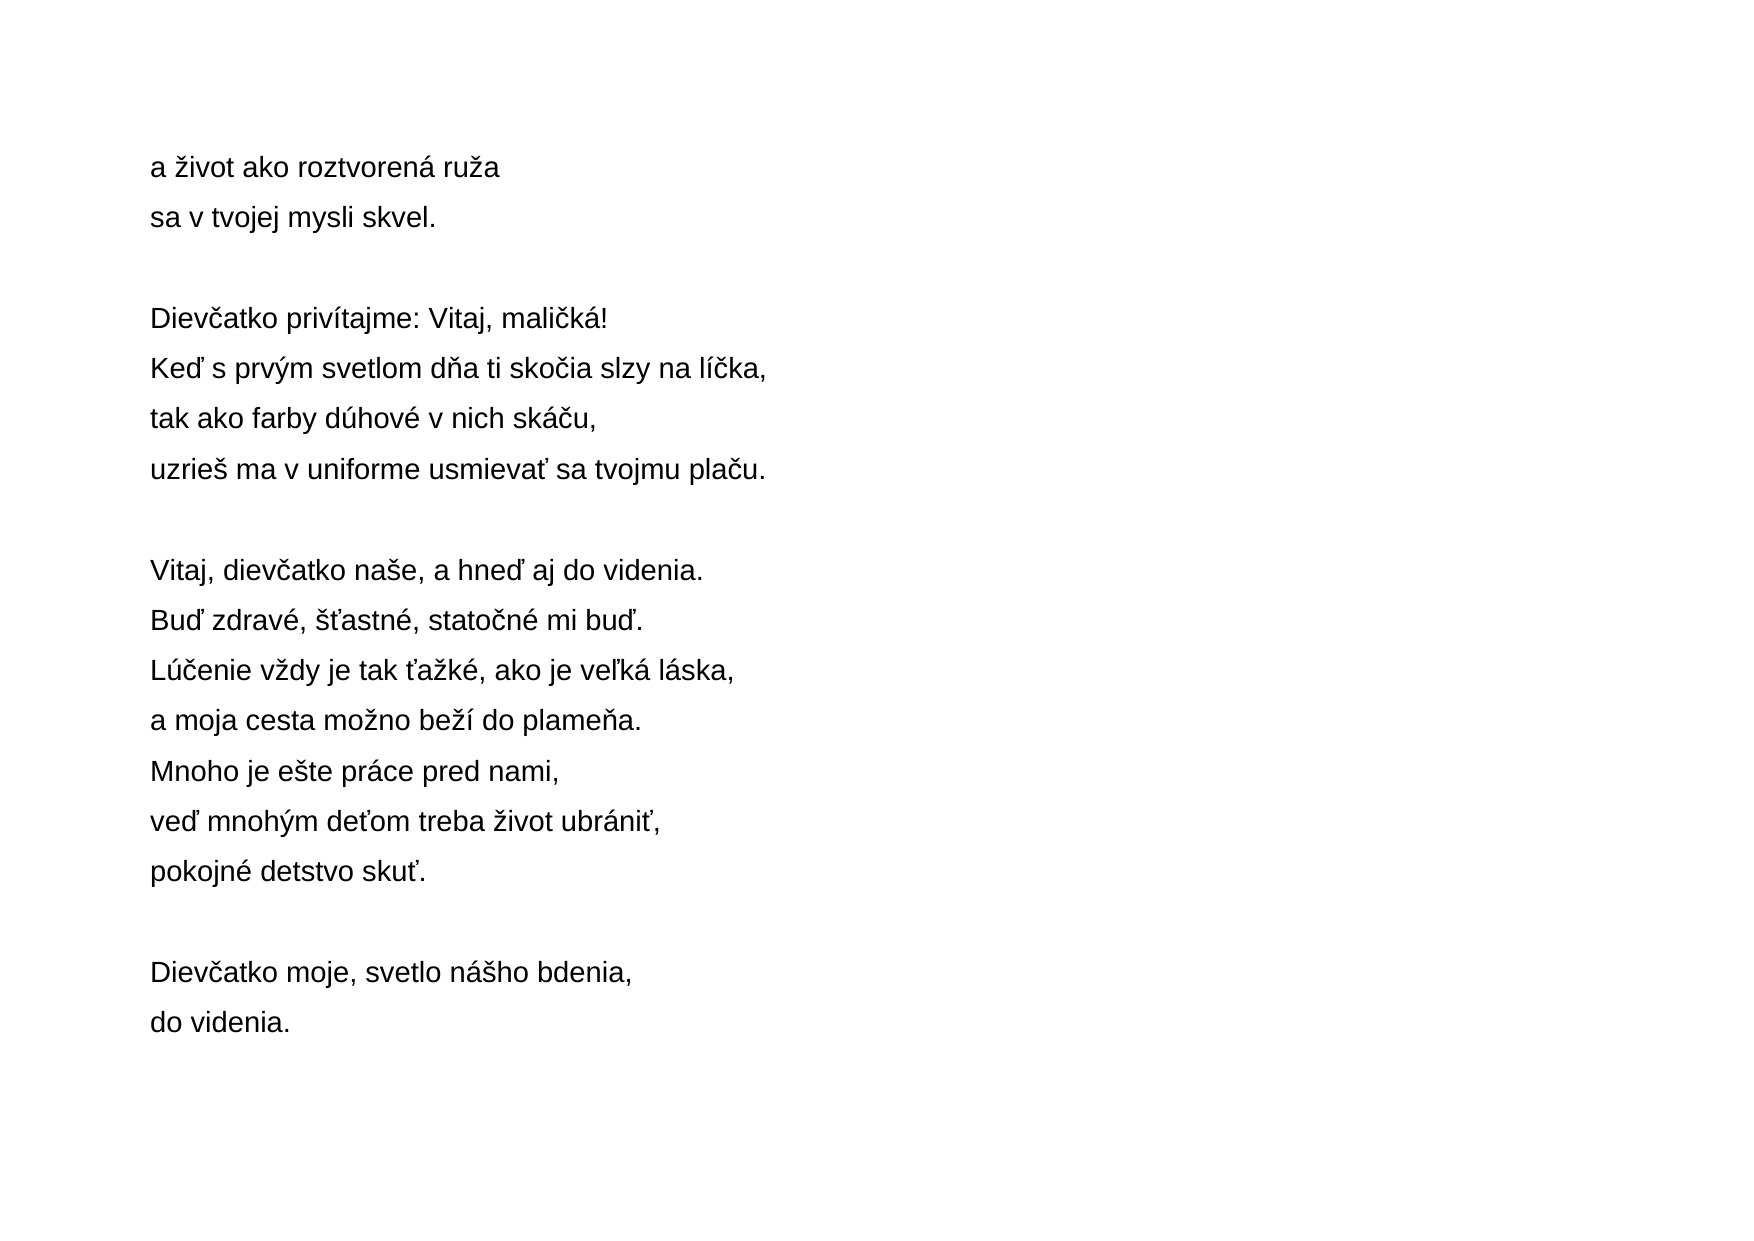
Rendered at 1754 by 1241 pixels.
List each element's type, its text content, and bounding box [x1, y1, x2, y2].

text Dievčatko moje, svetlo nášho bdenia, [150, 955, 1243, 988]
text pokojné detstvo skuť. [150, 854, 1243, 888]
text Keď s prvým svetlom dňa ti skočia slzy na líčka, [150, 351, 1243, 385]
text a život ako roztvorená ruža [150, 150, 1243, 183]
text do videnia. [150, 1005, 1243, 1039]
text tak ako farby dúhové v nich skáču, [150, 402, 1243, 435]
text Mnoho je ešte práce pred nami, [150, 754, 1243, 787]
text veď mnohým deťom treba život ubrániť, [150, 804, 1243, 838]
text sa v tvojej mysli skvel. [150, 200, 1243, 234]
text Vitaj, dievčatko naše, a hneď aj do videnia. [150, 552, 1243, 586]
text a moja cesta možno beží do plameňa. [150, 703, 1243, 737]
text Dievčatko privítajme: Vitaj, maličká! [150, 301, 1243, 334]
text uzrieš ma v uniforme usmievať sa tvojmu plaču. [150, 452, 1243, 485]
text Lúčenie vždy je tak ťažké, ako je veľká láska, [150, 653, 1243, 687]
text Buď zdravé, šťastné, statočné mi buď. [150, 603, 1243, 636]
